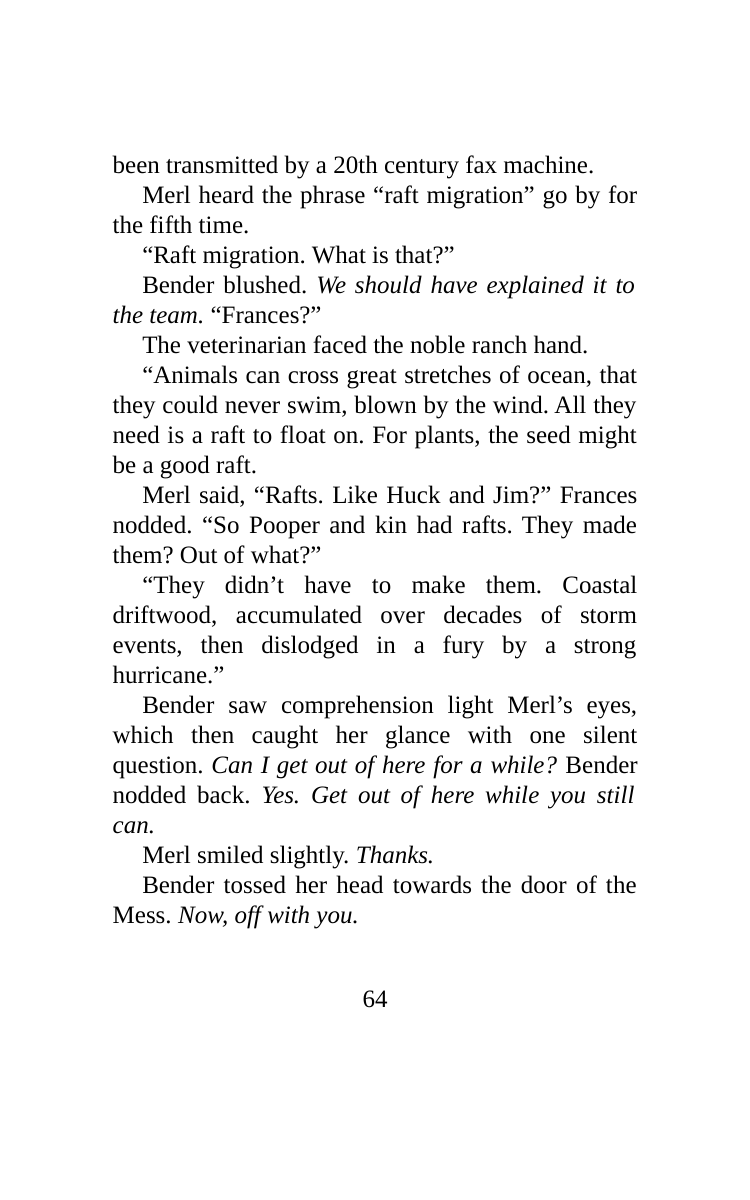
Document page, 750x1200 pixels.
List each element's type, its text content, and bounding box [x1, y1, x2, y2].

text Merl smiled slightly. Thanks. [112, 840, 637, 870]
text Bender saw comprehension light Merl’s eyes, which then caught her glance with one silent question. Can I get out of here for a while? Bender nodded back. Yes. Get out of here while you still can. [112, 690, 637, 840]
text Bender tossed her head towards the door of the Mess. Now, off with you. [112, 870, 637, 930]
text “They didn’t have to make them. Coastal driftwood, accumulated over decades of storm events, then dislodged in a fury by a strong hurricane.” [112, 570, 637, 690]
text been transmitted by a 20th century fax machine. [112, 150, 637, 180]
text “Raft migration. What is that?” [112, 240, 637, 270]
text Merl said, “Rafts. Like Huck and Jim?” Frances nodded. “So Pooper and kin had rafts. They made them? Out of what?” [112, 480, 637, 570]
text Merl heard the phrase “raft migration” go by for the fifth time. [112, 180, 637, 240]
text The veterinarian faced the noble ranch hand. [112, 330, 637, 360]
text Bender blushed. We should have explained it to the team. “Frances?” [112, 270, 637, 330]
text “Animals can cross great stretches of ocean, that they could never swim, blown by the wind. All they need is a raft to float on. For plants, the seed might be a good raft. [112, 360, 637, 480]
